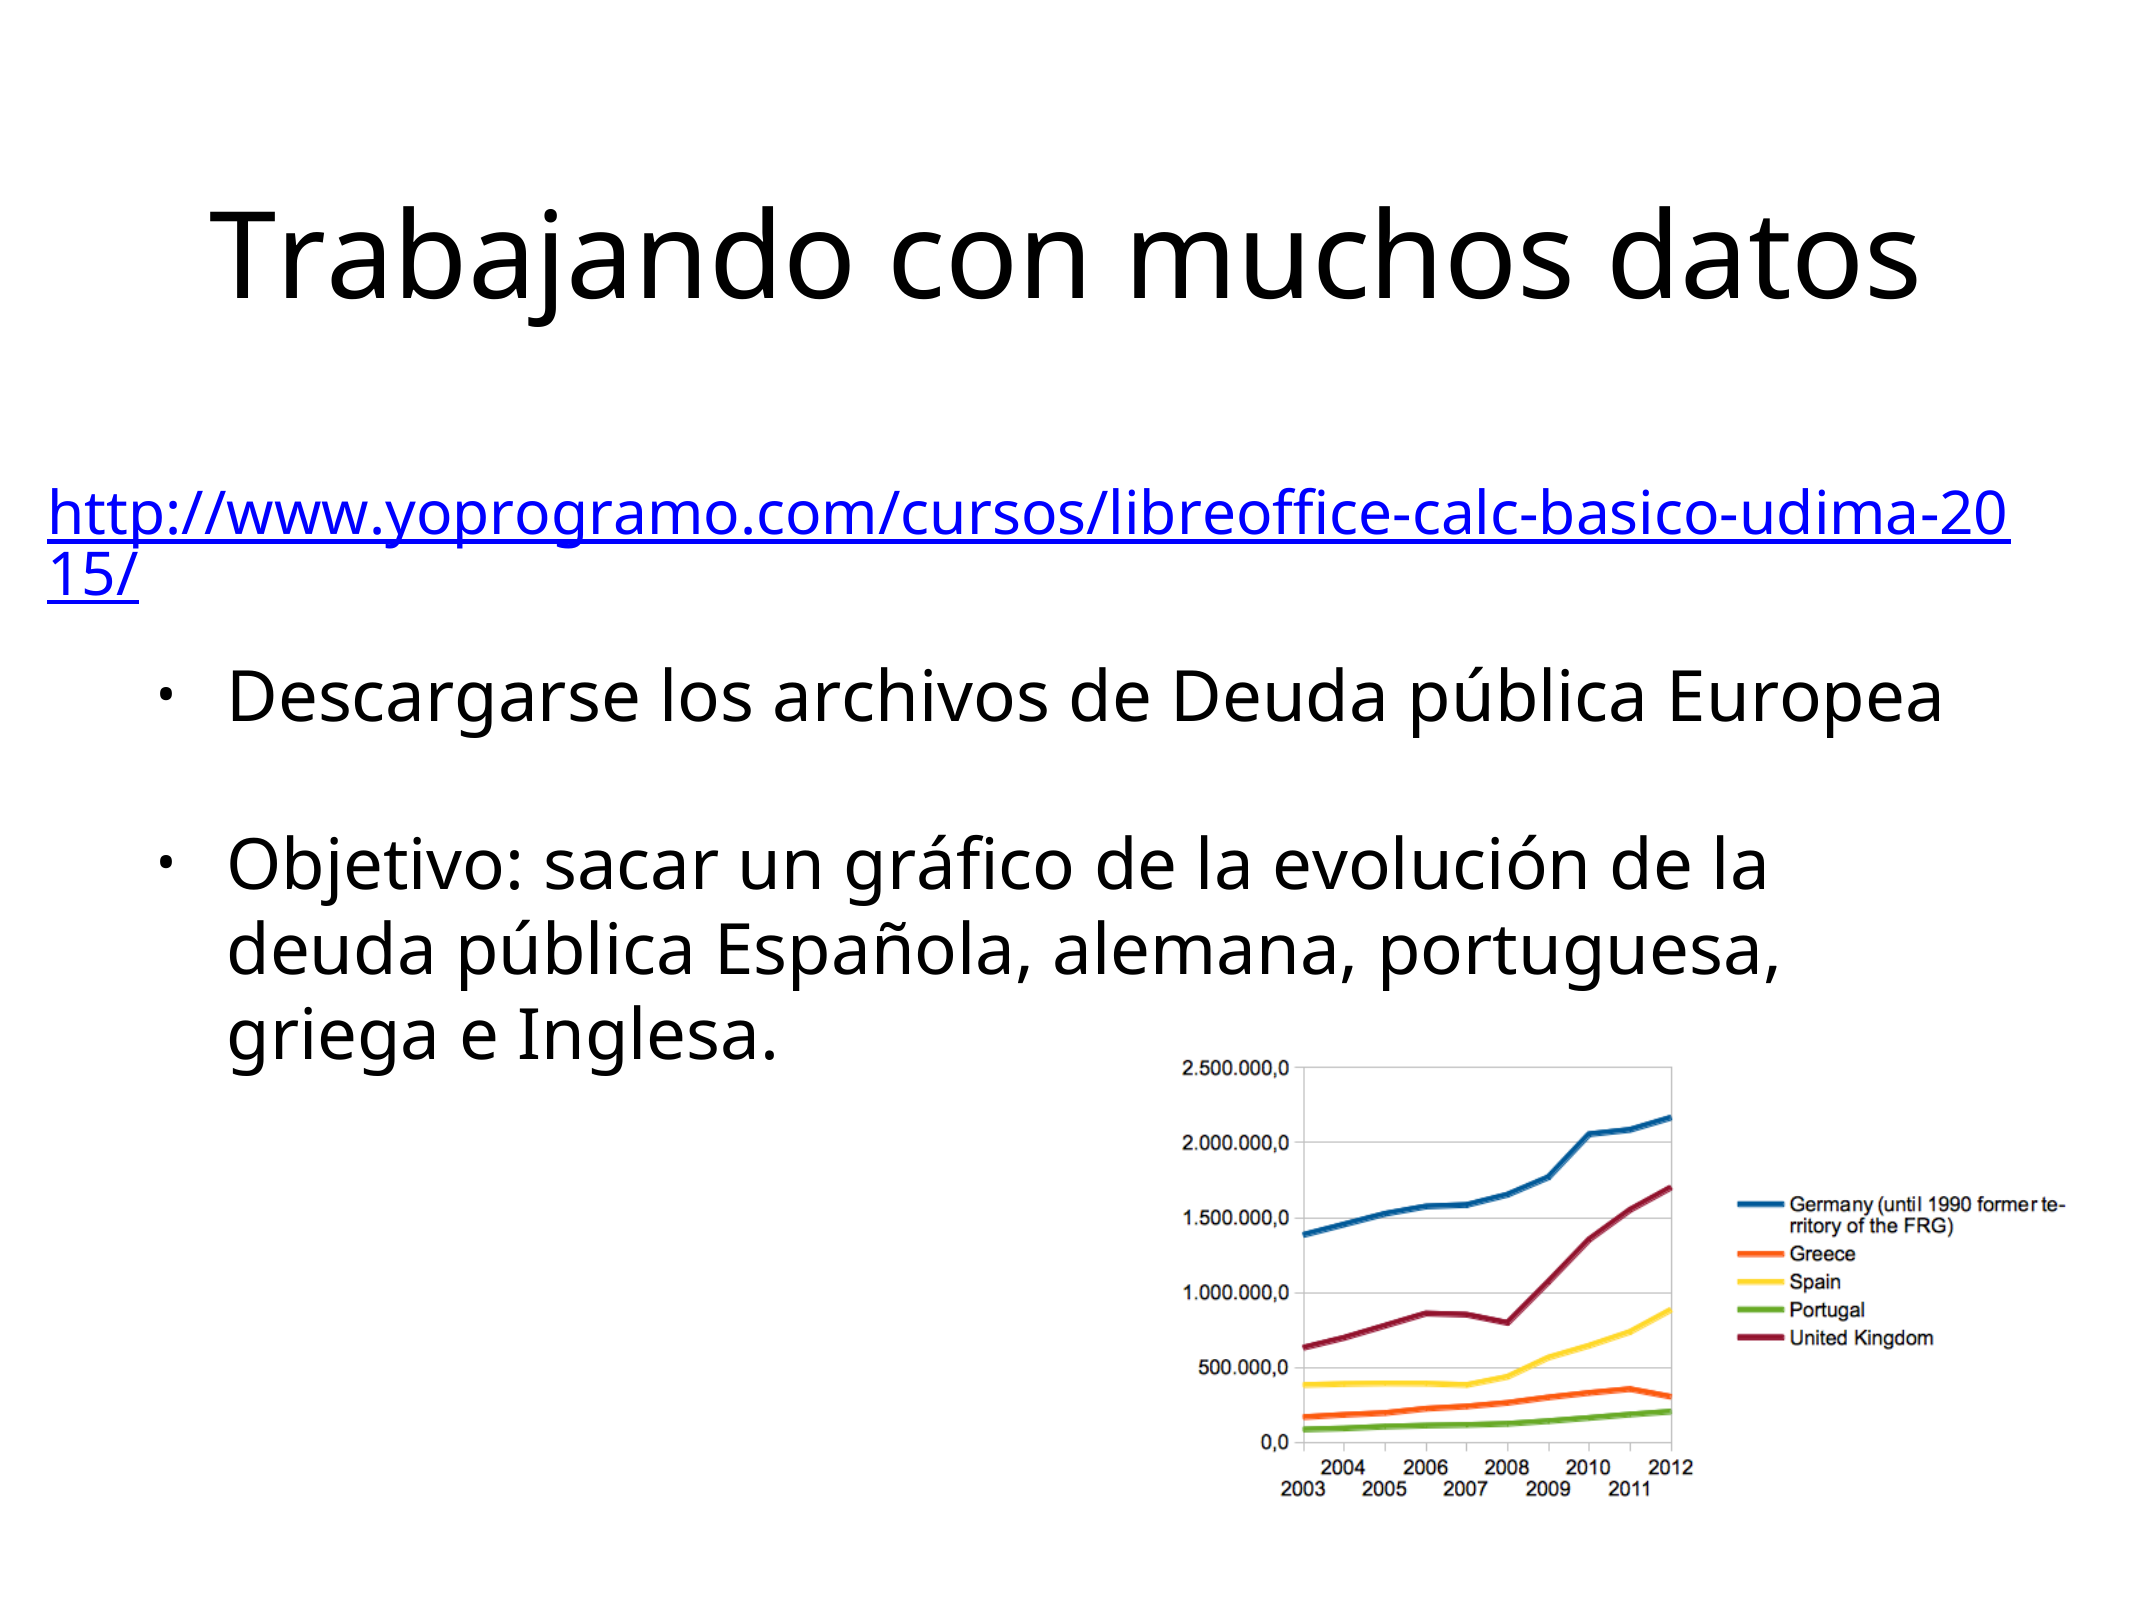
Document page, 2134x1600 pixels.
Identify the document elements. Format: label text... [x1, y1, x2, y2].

list Descargarse los archivos de Deuda pública Europea Objetivo: sacar un gráfico de la evolución de la deuda pública Española, alemana, portuguesa, griega e Inglesa. [155, 604, 1978, 1120]
title Trabajando con muchos datos [156, 72, 1978, 428]
picture [1141, 1012, 2076, 1529]
text_box http://www.yoprogramo.com/cursos/libreoffice-calc-basico-udima-2015/ [39, 466, 2031, 566]
